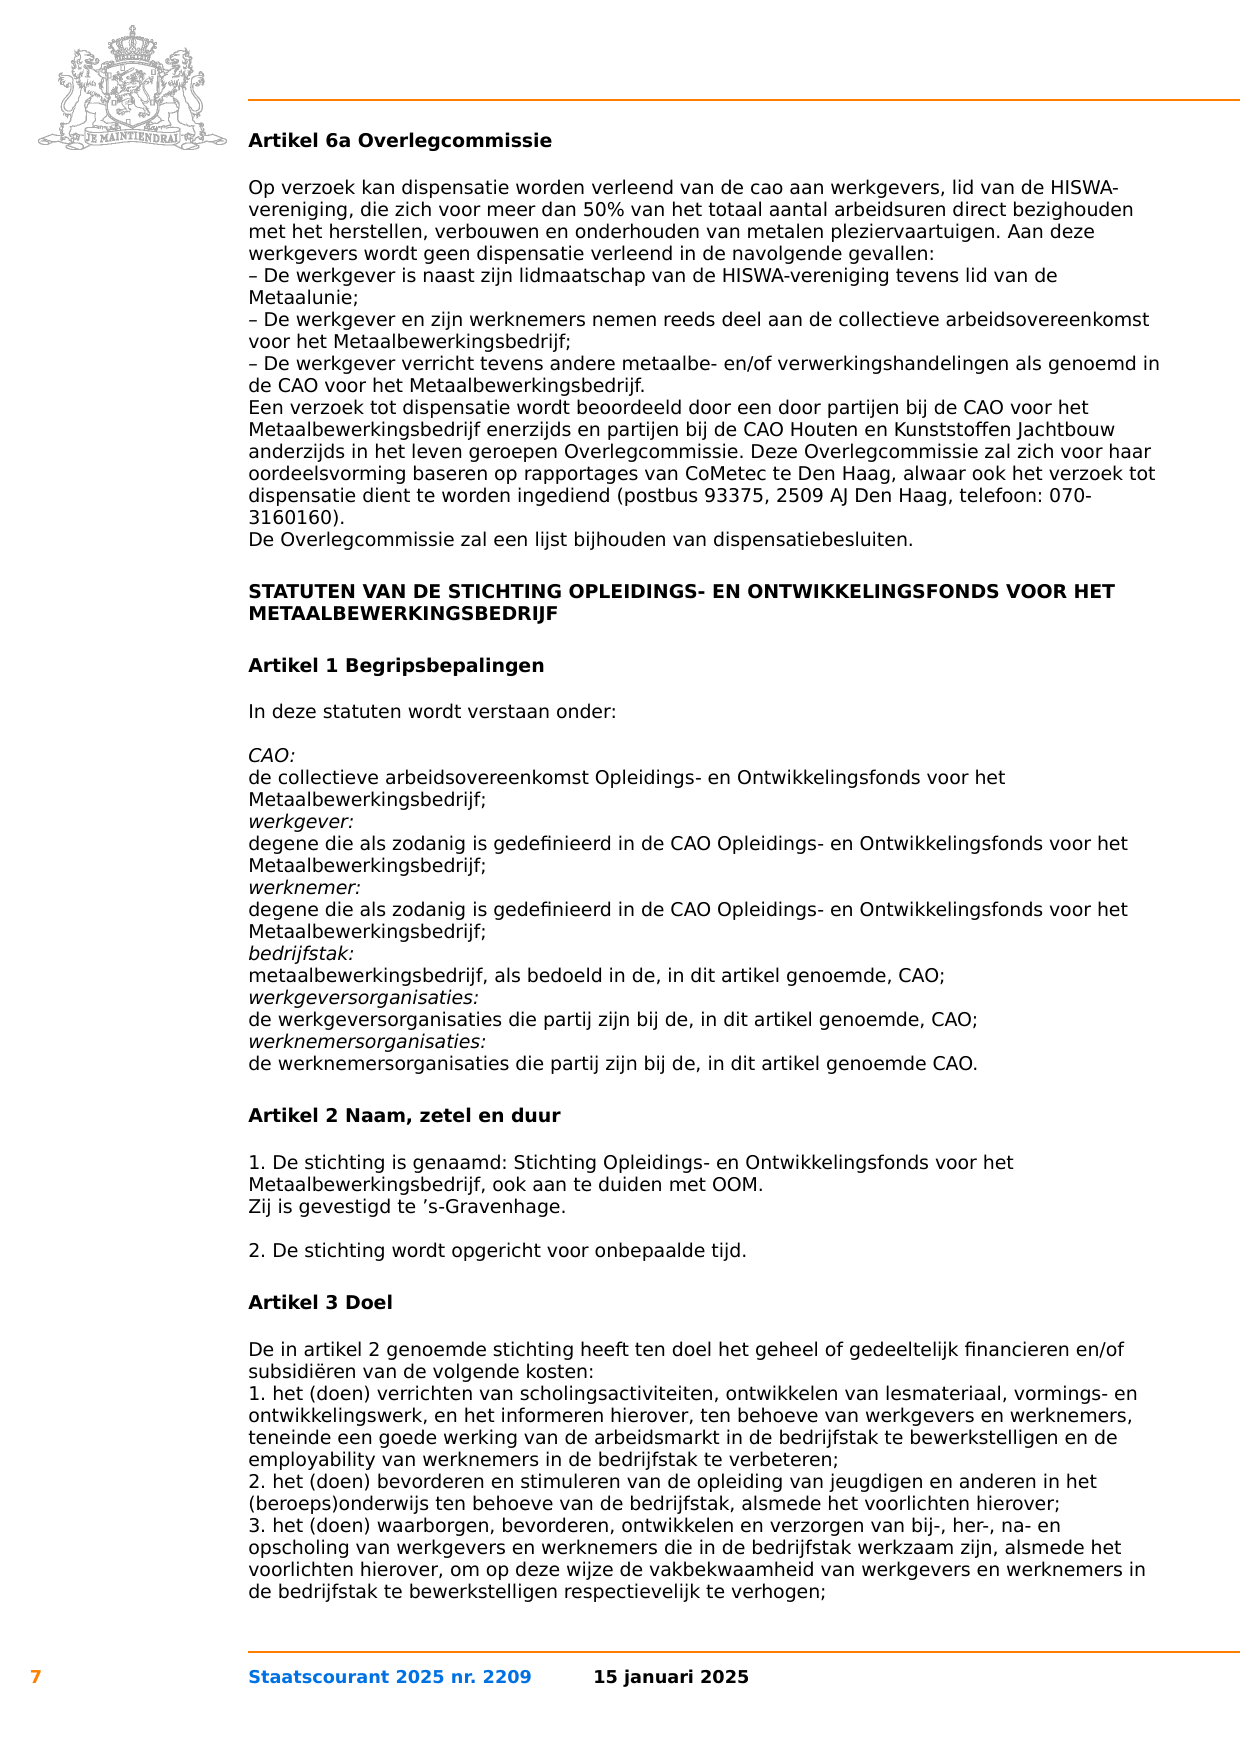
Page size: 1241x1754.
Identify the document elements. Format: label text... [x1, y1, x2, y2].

text Op verzoek kan dispensatie worden verleend van de cao aan werkgevers, lid van de HISWA-vereniging, die zich voor meer dan 50% van het totaal aantal arbeidsuren direct bezighouden met het herstellen, verbouwen en onderhouden van metalen pleziervaartuigen. Aan deze werkgevers wordt geen dispensatie verleend in de navolgende gevallen: [248, 177, 1163, 265]
text 1. De stichting is genaamd: Stichting Opleidings‑ en Ontwikkelingsfonds voor het Metaalbewerkingsbedrijf, ook aan te duiden met OOM. [248, 1152, 1163, 1196]
text 1. het (doen) verrichten van scholingsactiviteiten, ontwikkelen van lesmateriaal, vormings- en ontwikkelingswerk, en het informeren hierover, ten behoeve van werkgevers en werknemers, teneinde een goede werking van de arbeidsmarkt in de bedrijfstak te bewerkstelligen en de employability van werknemers in de bedrijfstak te verbeteren; [248, 1383, 1163, 1471]
text Zij is gevestigd te ’s‑Gravenhage. [248, 1196, 1163, 1218]
text – De werkgever is naast zijn lidmaatschap van de HISWA-vereniging tevens lid van de Metaalunie; [248, 265, 1163, 309]
text de werknemersorganisaties die partij zijn bij de, in dit artikel genoemde CAO. [248, 1053, 1163, 1075]
text Een verzoek tot dispensatie wordt beoordeeld door een door partijen bij de CAO voor het Metaalbewerkingsbedrijf enerzijds en partijen bij de CAO Houten en Kunststoffen Jachtbouw anderzijds in het leven geroepen Overlegcommissie. Deze Overlegcommissie zal zich voor haar oordeelsvorming baseren op rapportages van CoMetec te Den Haag, alwaar ook het verzoek tot dispensatie dient te worden ingediend (postbus 93375, 2509 AJ Den Haag, telefoon: 070-3160160). [248, 397, 1163, 528]
text de collectieve arbeidsovereenkomst Opleidings‑ en Ontwikkelingsfonds voor het Metaalbewerkingsbedrijf; [248, 767, 1163, 811]
subtitle STATUTEN VAN DE STICHTING OPLEIDINGS- EN ONTWIKKELINGSFONDS VOOR HET METAALBEWERKINGSBEDRIJF [248, 581, 1163, 624]
text In deze statuten wordt verstaan onder: [248, 701, 1163, 723]
subtitle Artikel 2 Naam, zetel en duur [248, 1105, 1163, 1127]
text – De werkgever en zijn werknemers nemen reeds deel aan de collectieve arbeidsovereenkomst voor het Metaalbewerkingsbedrijf; [248, 309, 1163, 353]
text 2. het (doen) bevorderen en stimuleren van de opleiding van jeugdigen en anderen in het (beroeps)onderwijs ten behoeve van de bedrijfstak, alsmede het voorlichten hierover; [248, 1471, 1163, 1514]
text werkgeversorganisaties: [248, 987, 1163, 1009]
text CAO: [248, 745, 1163, 767]
text degene die als zodanig is gedefinieerd in de CAO Opleidings‑ en Ontwikkelingsfonds voor het Metaalbewerkingsbedrijf; [248, 833, 1163, 877]
text werknemer: [248, 877, 1163, 899]
picture [38, 25, 227, 150]
text metaalbewerkingsbedrijf, als bedoeld in de, in dit artikel genoemde, CAO; [248, 965, 1163, 987]
text de werkgeversorganisaties die partij zijn bij de, in dit artikel genoemde, CAO; [248, 1009, 1163, 1031]
subtitle Artikel 3 Doel [248, 1292, 1163, 1314]
text De in artikel 2 genoemde stichting heeft ten doel het geheel of gedeeltelijk financieren en/of subsidiëren van de volgende kosten: [248, 1339, 1163, 1383]
text De Overlegcommissie zal een lijst bijhouden van dispensatiebesluiten. [248, 528, 1163, 551]
text werkgever: [248, 811, 1163, 833]
text – De werkgever verricht tevens andere metaalbe- en/of verwerkingshandelingen als genoemd in de CAO voor het Metaalbewerkingsbedrijf. [248, 353, 1163, 397]
text degene die als zodanig is gedefinieerd in de CAO Opleidings‑ en Ontwikkelingsfonds voor het Metaalbewerkingsbedrijf; [248, 899, 1163, 943]
subtitle Artikel 6a Overlegcommissie [248, 130, 1163, 152]
subtitle Artikel 1 Begripsbepalingen [248, 654, 1163, 676]
text 2. De stichting wordt opgericht voor onbepaalde tijd. [248, 1240, 1163, 1262]
text werknemersorganisaties: [248, 1031, 1163, 1053]
text bedrijfstak: [248, 943, 1163, 965]
text 3. het (doen) waarborgen, bevorderen, ontwikkelen en verzorgen van bij-, her-, na- en opscholing van werkgevers en werknemers die in de bedrijfstak werkzaam zijn, alsmede het voorlichten hierover, om op deze wijze de vakbekwaamheid van werkgevers en werknemers in de bedrijfstak te bewerkstelligen respectievelijk te verhogen; [248, 1514, 1163, 1602]
